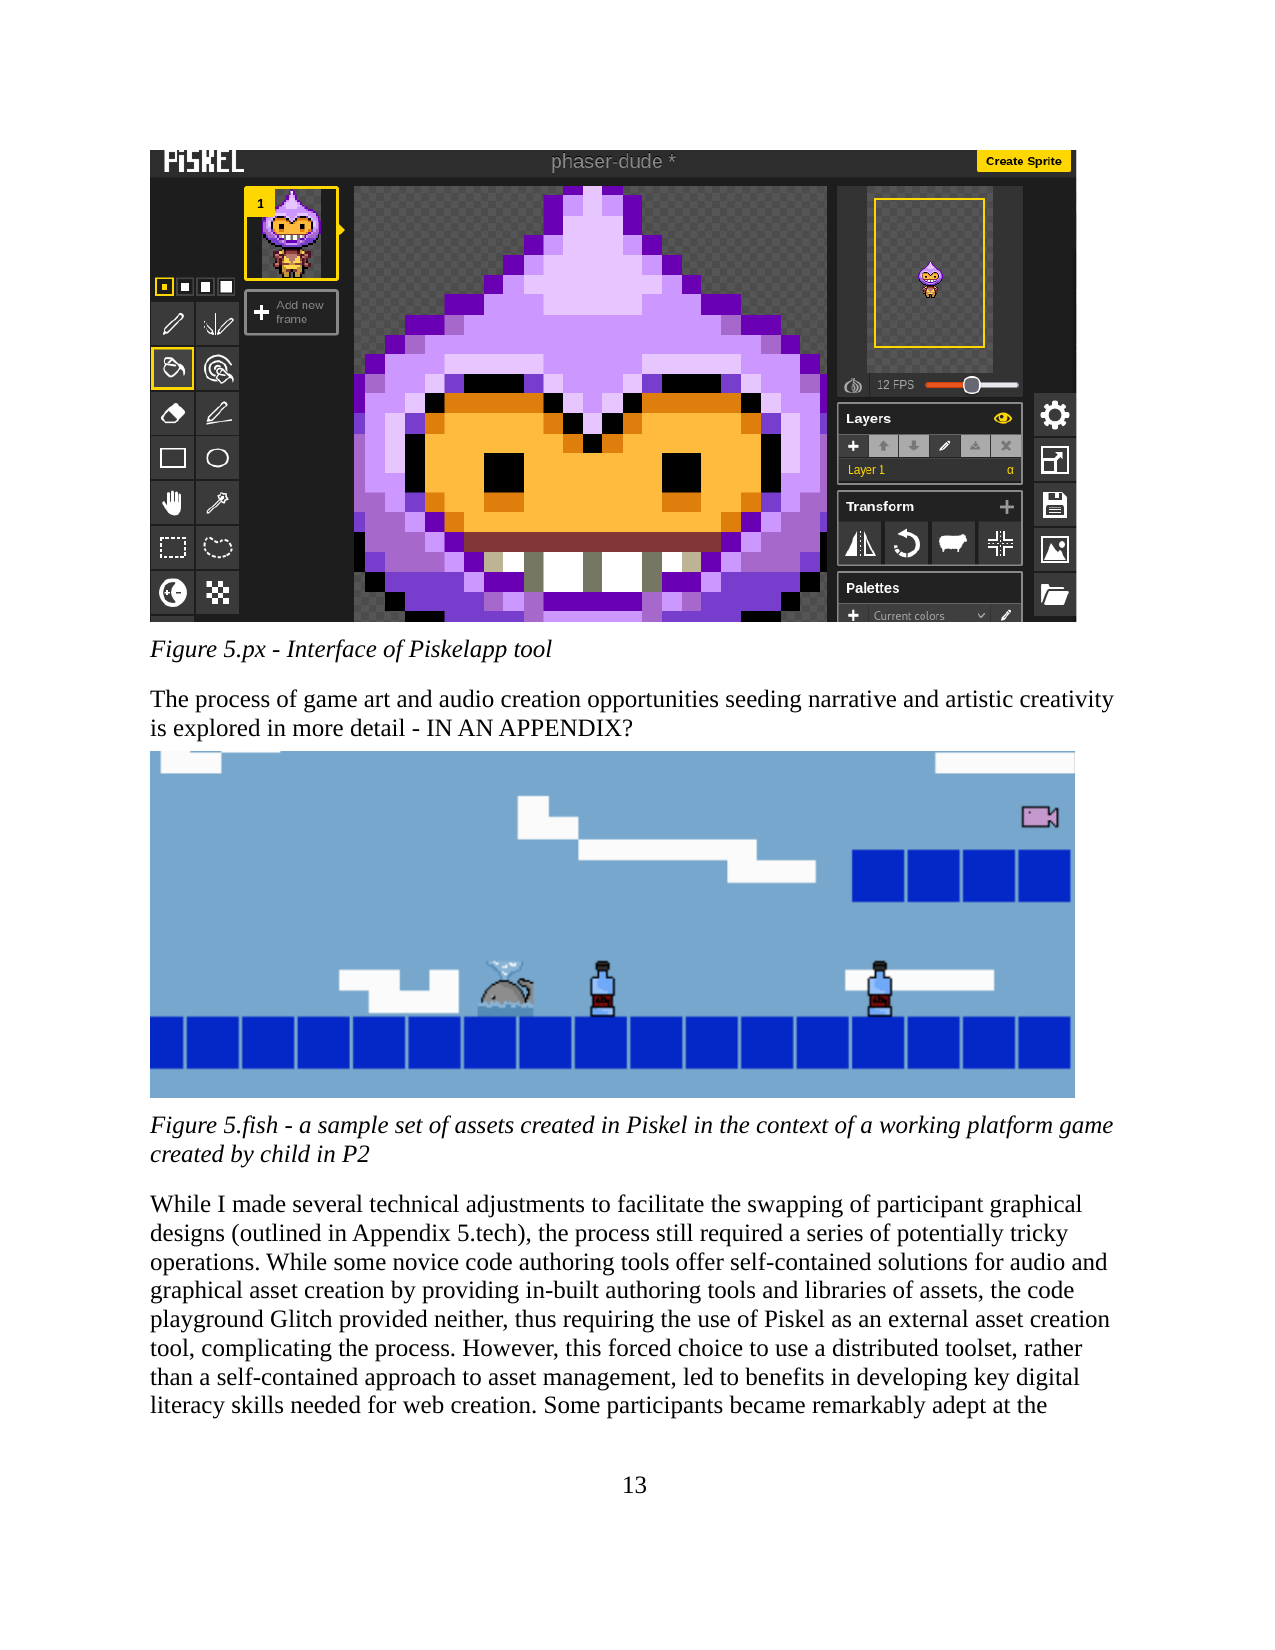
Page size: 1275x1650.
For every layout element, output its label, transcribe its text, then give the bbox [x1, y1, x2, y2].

picture [150, 751, 1077, 1098]
text While I made several technical adjustments to facilitate the swapping of participant graphical designs (outlined in Appendix 5.tech), the process still required a series of potentially tricky operations. While some novice code authoring tools offer self-contained solutions for audio and graphical asset creation by providing in-built authoring tools and libraries of assets, the code playground Glitch provided neither, thus requiring the use of Piskel as an external asset creation tool, complicating the process. However, this forced choice to use a distributed toolset, rather than a self-contained approach to asset management, led to benefits in developing key digital literacy skills needed for web creation. Some participants became remarkably adept at the [150, 1189, 1125, 1419]
text Figure 5.px - Interface of Piskelapp tool [150, 634, 1125, 663]
picture [150, 150, 1077, 622]
text Figure 5.fish - a sample set of assets created in Piskel in the context of a working platform game created by child in P2 [150, 1110, 1125, 1168]
text The process of game art and audio creation opportunities seeding narrative and artistic creativity is explored in more detail - IN AN APPENDIX? [150, 684, 1125, 742]
